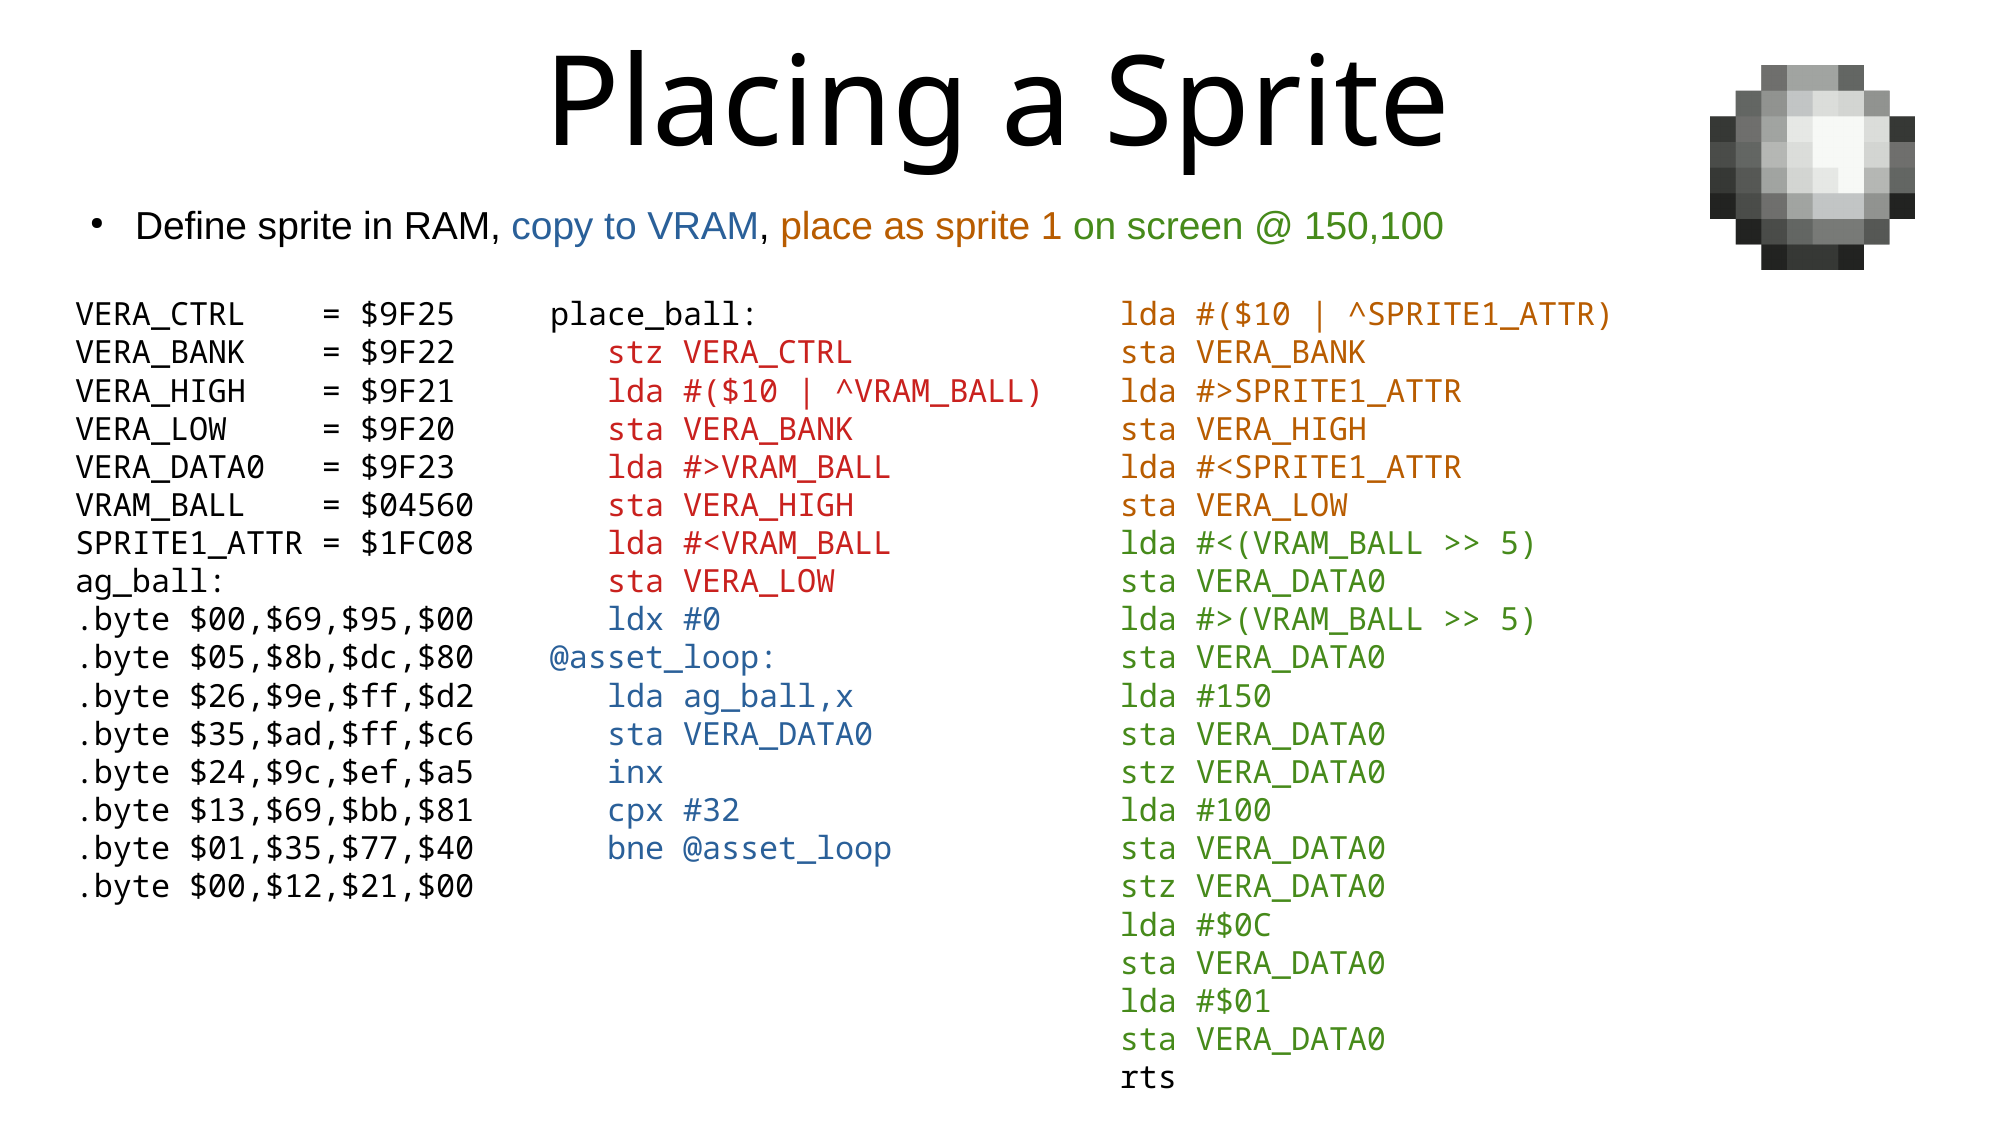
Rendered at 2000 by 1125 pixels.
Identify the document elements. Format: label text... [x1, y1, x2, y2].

title Placing a Sprite [30, 27, 1966, 184]
picture [1710, 65, 1915, 271]
list Define sprite in RAM, copy to VRAM, place as sprite 1 on screen @ 150,100 VERA_CTRL = $9F25 place_ball: lda #($10 | ^SPRITE1_ATTR) VERA_BANK = $9F22 stz VERA_CTRL sta VERA_BANK VERA_HIGH = $9F21 lda #($10 | ^VRAM_BALL) lda #>SPRITE1_ATTR VERA_LOW = $9F20 sta VERA_BANK sta VERA_HIGH VERA_DATA0 = $9F23 lda #>VRAM_BALL lda #<SPRITE1_ATTR VRAM_BALL = $04560 sta VERA_HIGH sta VERA_LOW SPRITE1_ATTR = $1FC08 lda #<VRAM_BALL lda #<(VRAM_BALL >> 5) ag_ball: sta VERA_LOW sta VERA_DATA0 .byte $00,$69,$95,$00 ldx #0 lda #>(VRAM_BALL >> 5) .byte $05,$8b,$dc,$80 @asset_loop: sta VERA_DATA0 .byte $26,$9e,$ff,$d2 lda ag_ball,x lda #150 .byte $35,$ad,$ff,$c6 sta VERA_DATA0 sta VERA_DATA0 .byte $24,$9c,$ef,$a5 inx stz VERA_DATA0 .byte $13,$69,$bb,$81 cpx #32 lda #100 .byte $01,$35,$77,$40 bne @asset_loop sta VERA_DATA0 .byte $00,$12,$21,$00 stz VERA_DATA0 lda #$0C sta VERA_DATA0 lda #$01 sta VERA_DATA0 rts [60, 193, 1981, 1105]
